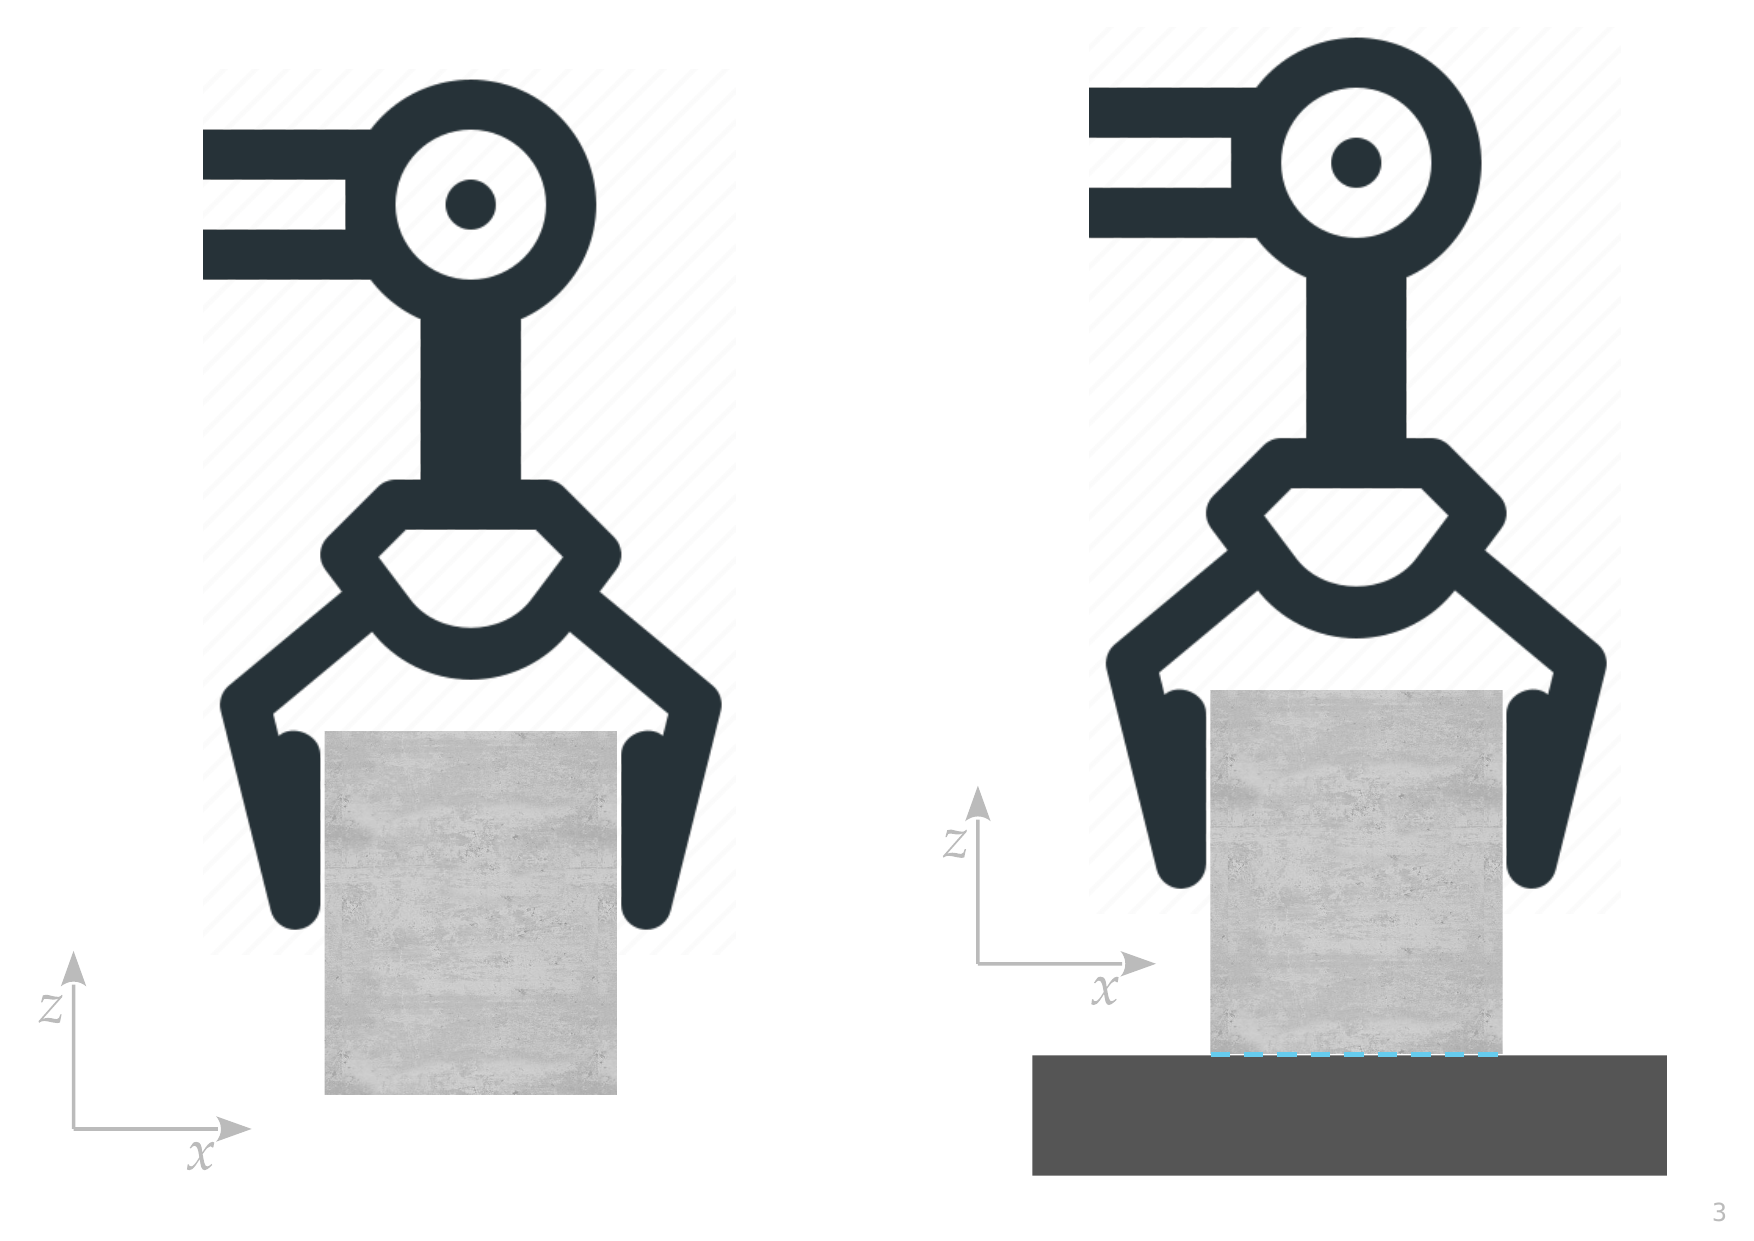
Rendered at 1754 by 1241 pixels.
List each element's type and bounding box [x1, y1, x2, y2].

text_box [38, 994, 63, 1024]
text_box [1120, 951, 1157, 977]
text_box [965, 785, 991, 822]
text_box [216, 1116, 252, 1142]
text_box [976, 819, 1123, 966]
picture [203, 69, 736, 955]
text_box [71, 984, 218, 1131]
text_box [60, 950, 87, 987]
text_box [1210, 690, 1503, 1054]
text_box [324, 731, 617, 1095]
text_box [1032, 1055, 1667, 1176]
text_box [942, 829, 967, 858]
picture [1089, 27, 1621, 914]
text_box [1091, 976, 1119, 1006]
text_box [186, 1141, 215, 1171]
